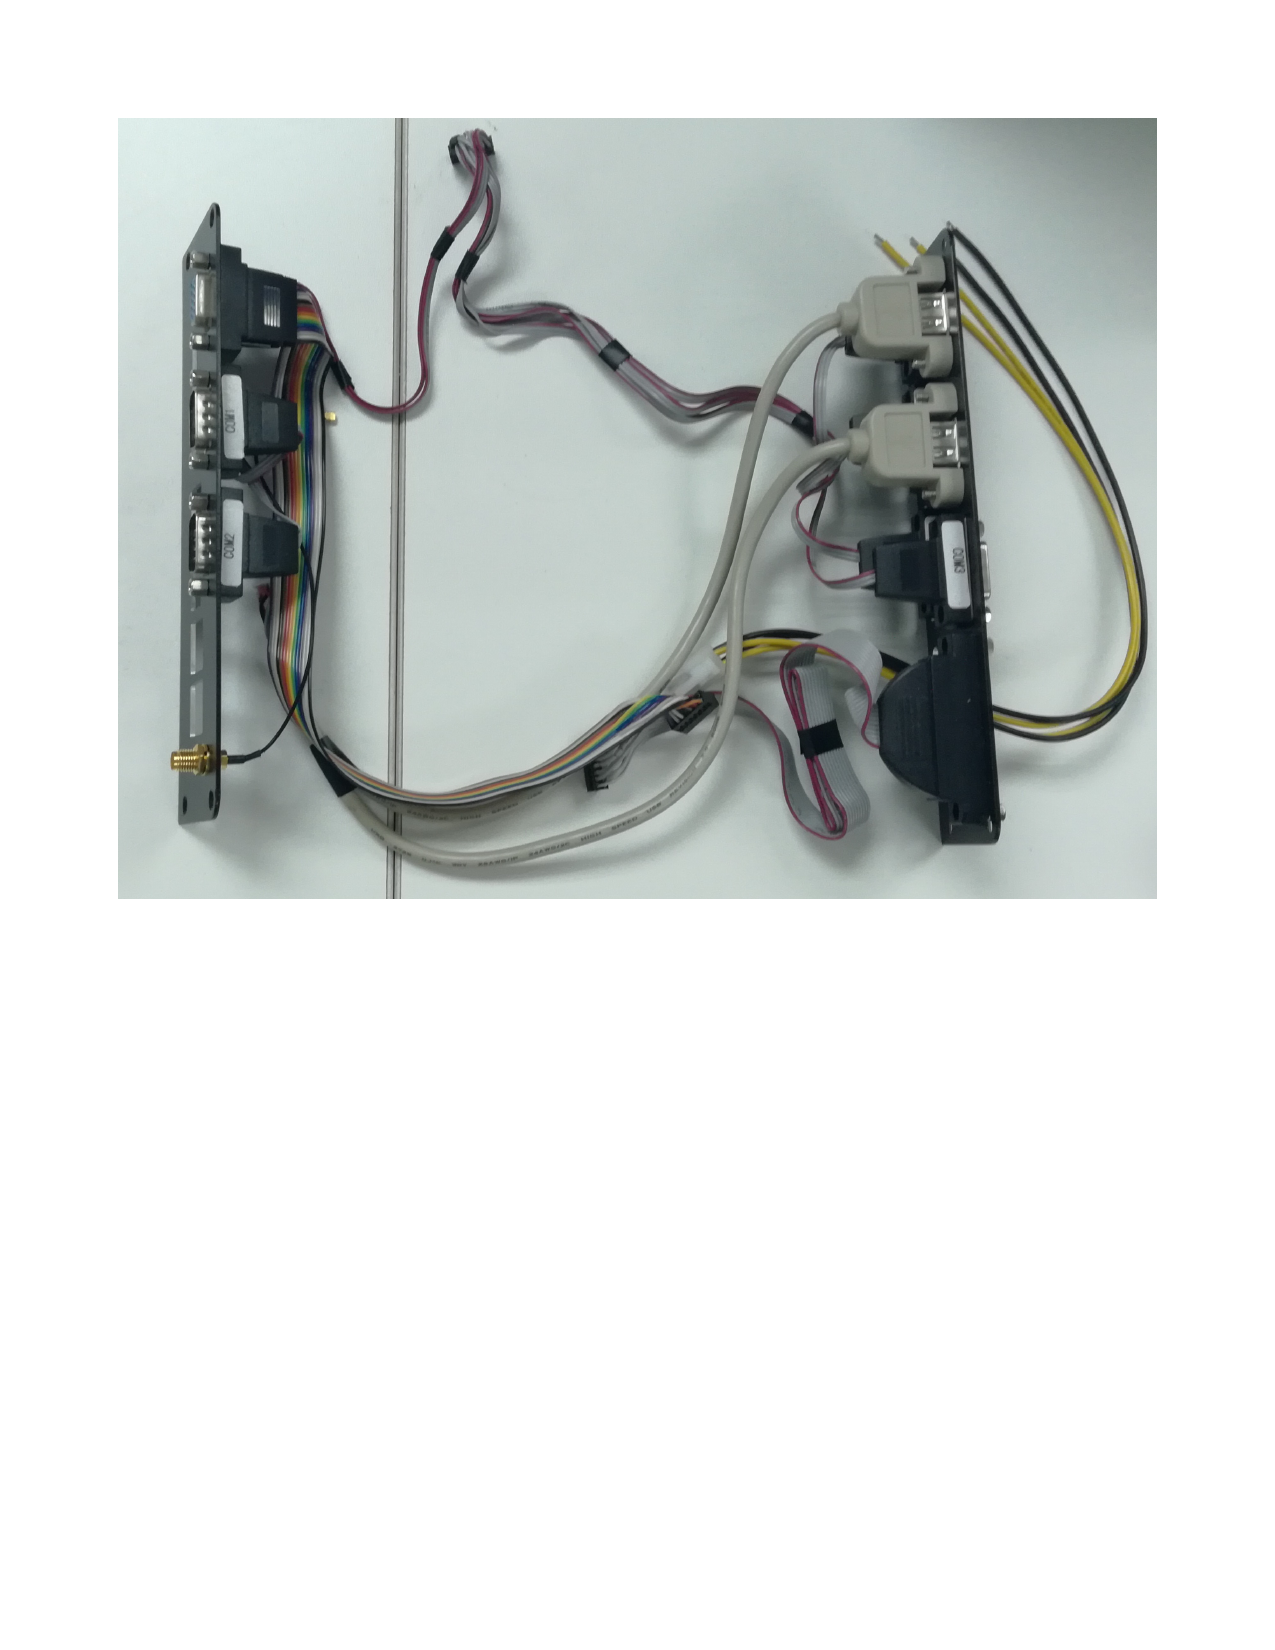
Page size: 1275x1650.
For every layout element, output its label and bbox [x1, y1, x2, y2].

picture [118, 118, 1157, 899]
